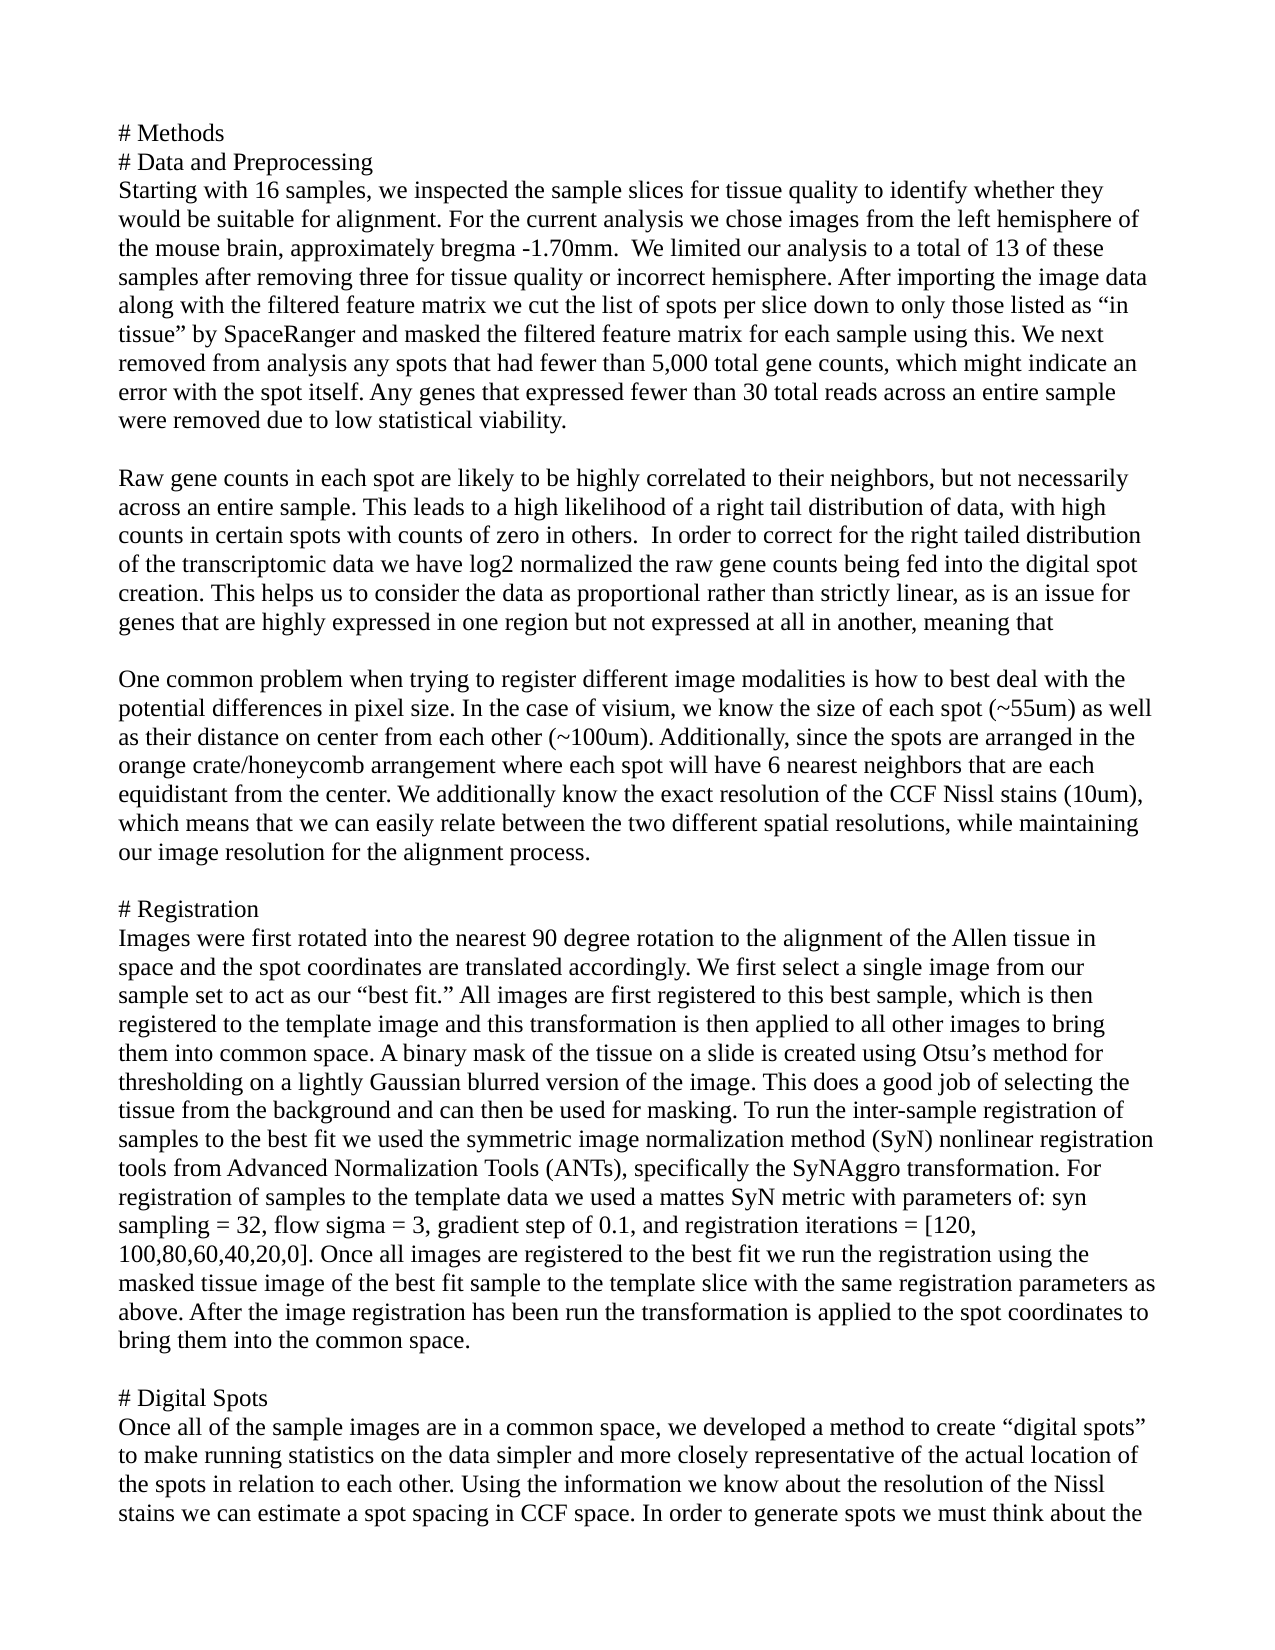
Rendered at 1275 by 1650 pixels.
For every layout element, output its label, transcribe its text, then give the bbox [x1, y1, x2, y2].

text One common problem when trying to register different image modalities is how to best deal with the potential differences in pixel size. In the case of visium, we know the size of each spot (~55um) as well as their distance on center from each other (~100um). Additionally, since the spots are arranged in the orange crate/honeycomb arrangement where each spot will have 6 nearest neighbors that are each equidistant from the center. We additionally know the exact resolution of the CCF Nissl stains (10um), which means that we can easily relate between the two different spatial resolutions, while maintaining our image resolution for the alignment process. [118, 664, 1157, 866]
text # Data and Preprocessing [118, 147, 1157, 176]
text # Digital Spots [118, 1383, 1157, 1412]
text Starting with 16 samples, we inspected the sample slices for tissue quality to identify whether they would be suitable for alignment. For the current analysis we chose images from the left hemisphere of the mouse brain, approximately bregma -1.70mm. We limited our analysis to a total of 13 of these samples after removing three for tissue quality or incorrect hemisphere. After importing the image data along with the filtered feature matrix we cut the list of spots per slice down to only those listed as “in tissue” by SpaceRanger and masked the filtered feature matrix for each sample using this. We next removed from analysis any spots that had fewer than 5,000 total gene counts, which might indicate an error with the spot itself. Any genes that expressed fewer than 30 total reads across an entire sample were removed due to low statistical viability. [118, 176, 1157, 434]
text Images were first rotated into the nearest 90 degree rotation to the alignment of the Allen tissue in space and the spot coordinates are translated accordingly. We first select a single image from our sample set to act as our “best fit.” All images are first registered to this best sample, which is then registered to the template image and this transformation is then applied to all other images to bring them into common space. A binary mask of the tissue on a slide is created using Otsu’s method for thresholding on a lightly Gaussian blurred version of the image. This does a good job of selecting the tissue from the background and can then be used for masking. To run the inter-sample registration of samples to the best fit we used the symmetric image normalization method (SyN) nonlinear registration tools from Advanced Normalization Tools (ANTs), specifically the SyNAggro transformation. For registration of samples to the template data we used a mattes SyN metric with parameters of: syn sampling = 32, flow sigma = 3, gradient step of 0.1, and registration iterations = [120, 100,80,60,40,20,0]. Once all images are registered to the best fit we run the registration using the masked tissue image of the best fit sample to the template slice with the same registration parameters as above. After the image registration has been run the transformation is applied to the spot coordinates to bring them into the common space. [118, 923, 1157, 1354]
text # Methods [118, 118, 1157, 147]
text # Registration [118, 894, 1157, 923]
text Once all of the sample images are in a common space, we developed a method to create “digital spots” to make running statistics on the data simpler and more closely representative of the actual location of the spots in relation to each other. Using the information we know about the resolution of the Nissl stains we can estimate a spot spacing in CCF space. In order to generate spots we must think about the [118, 1412, 1157, 1527]
text Raw gene counts in each spot are likely to be highly correlated to their neighbors, but not necessarily across an entire sample. This leads to a high likelihood of a right tail distribution of data, with high counts in certain spots with counts of zero in others. In order to correct for the right tailed distribution of the transcriptomic data we have log2 normalized the raw gene counts being fed into the digital spot creation. This helps us to consider the data as proportional rather than strictly linear, as is an issue for genes that are highly expressed in one region but not expressed at all in another, meaning that [118, 463, 1157, 636]
